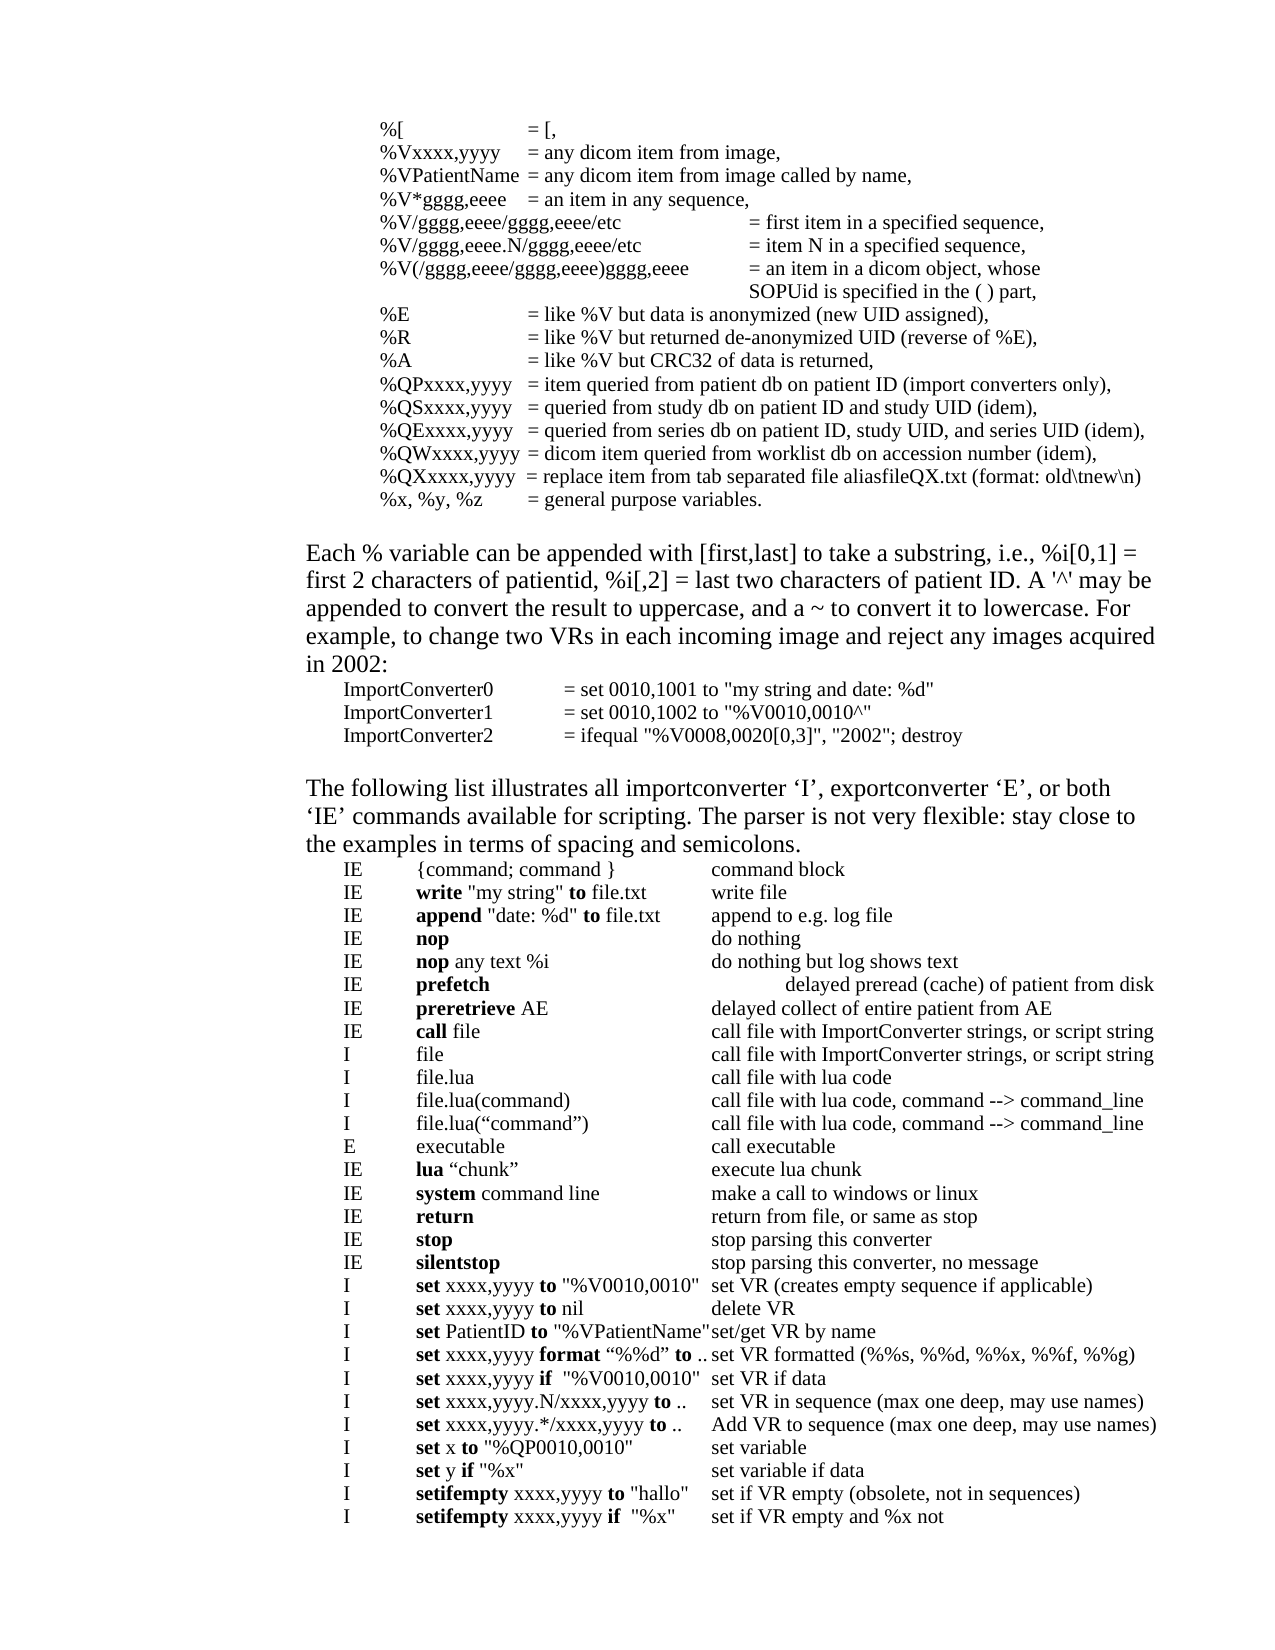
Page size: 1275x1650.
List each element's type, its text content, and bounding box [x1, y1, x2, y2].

text I set xxxx,yyyy to "%V0010,0010" set VR (creates empty sequence if applicable) [268, 1274, 1157, 1297]
text IE system command line make a call to windows or linux [268, 1181, 1157, 1204]
text I file.lua call file with lua code [268, 1066, 1157, 1089]
text %Vxxxx,yyyy = any dicom item from image, [306, 141, 1157, 164]
text IE return return from file, or same as stop [268, 1204, 1157, 1228]
text IE silentstop stop parsing this converter, no message [268, 1251, 1157, 1274]
text %V*gggg,eeee = an item in any sequence, [306, 187, 1157, 211]
text %V/gggg,eeee/gggg,eeee/etc = first item in a specified sequence, [306, 211, 1157, 234]
text E executable call executable [268, 1135, 1157, 1158]
text %[ = [, [306, 118, 1157, 141]
text I set xxxx,yyyy if "%V0010,0010" set VR if data [268, 1366, 1157, 1389]
text IE {command; command } command block [268, 858, 1157, 881]
text IE lua “chunk” execute lua chunk [268, 1158, 1157, 1181]
text %V/gggg,eeee.N/gggg,eeee/etc = item N in a specified sequence, %V(/gggg,eeee/gggg,eeee)gggg,eeee = an item in a dicom object, whose SOPUid is specified in the ( ) part, [306, 234, 1157, 303]
text IE prefetch delayed preread (cache) of patient from disk [268, 973, 1157, 996]
text %R = like %V but returned de-anonymized UID (reverse of %E), [306, 326, 1157, 349]
text I file.lua(“command”) call file with lua code, command --> command_line [268, 1112, 1157, 1135]
text ImportConverter2 = ifequal "%V0008,0020[0,3]", "2002"; destroy [268, 724, 1157, 747]
text IE append "date: %d" to file.txt append to e.g. log file [268, 904, 1157, 927]
text I set xxxx,yyyy.*/xxxx,yyyy to .. Add VR to sequence (max one deep, may use names) [268, 1413, 1157, 1436]
text %E = like %V but data is anonymized (new UID assigned), [306, 303, 1157, 326]
text %x, %y, %z = general purpose variables. [306, 488, 1157, 511]
text %QExxxx,yyyy = queried from series db on patient ID, study UID, and series UID (idem), [306, 419, 1157, 442]
text Each % variable can be appended with [first,last] to take a substring, i.e., %i[0,1] = first 2 characters of patientid, %i[,2] = last two characters of patient ID. A '^' may be appended to convert the result to uppercase, and a ~ to convert it to lowercase. For example, to change two VRs in each incoming image and reject any images acquired in 2002: [306, 539, 1157, 677]
text %QXxxxx,yyyy = replace item from tab separated file aliasfileQX.txt (format: old\tnew\n) [306, 465, 1157, 488]
text ImportConverter1 = set 0010,1002 to "%V0010,0010^" [268, 701, 1157, 724]
text IE call file call file with ImportConverter strings, or script string [268, 1019, 1157, 1043]
text %QSxxxx,yyyy = queried from study db on patient ID and study UID (idem), [306, 396, 1157, 419]
text I set y if "%x" set variable if data [268, 1459, 1157, 1482]
text I setifempty xxxx,yyyy to "hallo" set if VR empty (obsolete, not in sequences) [268, 1482, 1157, 1505]
text %VPatientName = any dicom item from image called by name, [306, 164, 1157, 187]
text I file.lua(command) call file with lua code, command --> command_line [268, 1089, 1157, 1112]
text I file call file with ImportConverter strings, or script string [268, 1043, 1157, 1066]
text I set PatientID to "%VPatientName" set/get VR by name [268, 1320, 1157, 1343]
text %A = like %V but CRC32 of data is returned, [306, 349, 1157, 372]
text %QPxxxx,yyyy = item queried from patient db on patient ID (import converters only), [306, 372, 1157, 396]
text I set xxxx,yyyy to nil delete VR [268, 1297, 1157, 1320]
text The following list illustrates all importconverter ‘I’, exportconverter ‘E’, or both ‘IE’ commands available for scripting. The parser is not very flexible: stay close to the examples in terms of spacing and semicolons. [306, 774, 1157, 858]
text IE nop any text %i do nothing but log shows text [268, 950, 1157, 973]
text %QWxxxx,yyyy = dicom item queried from worklist db on accession number (idem), [306, 442, 1157, 465]
text I setifempty xxxx,yyyy if "%x" set if VR empty and %x not [268, 1505, 1157, 1528]
text ImportConverter0 = set 0010,1001 to "my string and date: %d" [268, 677, 1157, 701]
text IE stop stop parsing this converter [268, 1228, 1157, 1251]
text I set xxxx,yyyy format “%%d” to .. set VR formatted (%%s, %%d, %%x, %%f, %%g) [268, 1343, 1157, 1366]
text I set xxxx,yyyy.N/xxxx,yyyy to .. set VR in sequence (max one deep, may use names) [268, 1389, 1157, 1413]
text IE nop do nothing [268, 927, 1157, 950]
text IE preretrieve AE delayed collect of entire patient from AE [268, 996, 1157, 1019]
text I set x to "%QP0010,0010" set variable [268, 1436, 1157, 1459]
text IE write "my string" to file.txt write file [268, 881, 1157, 904]
